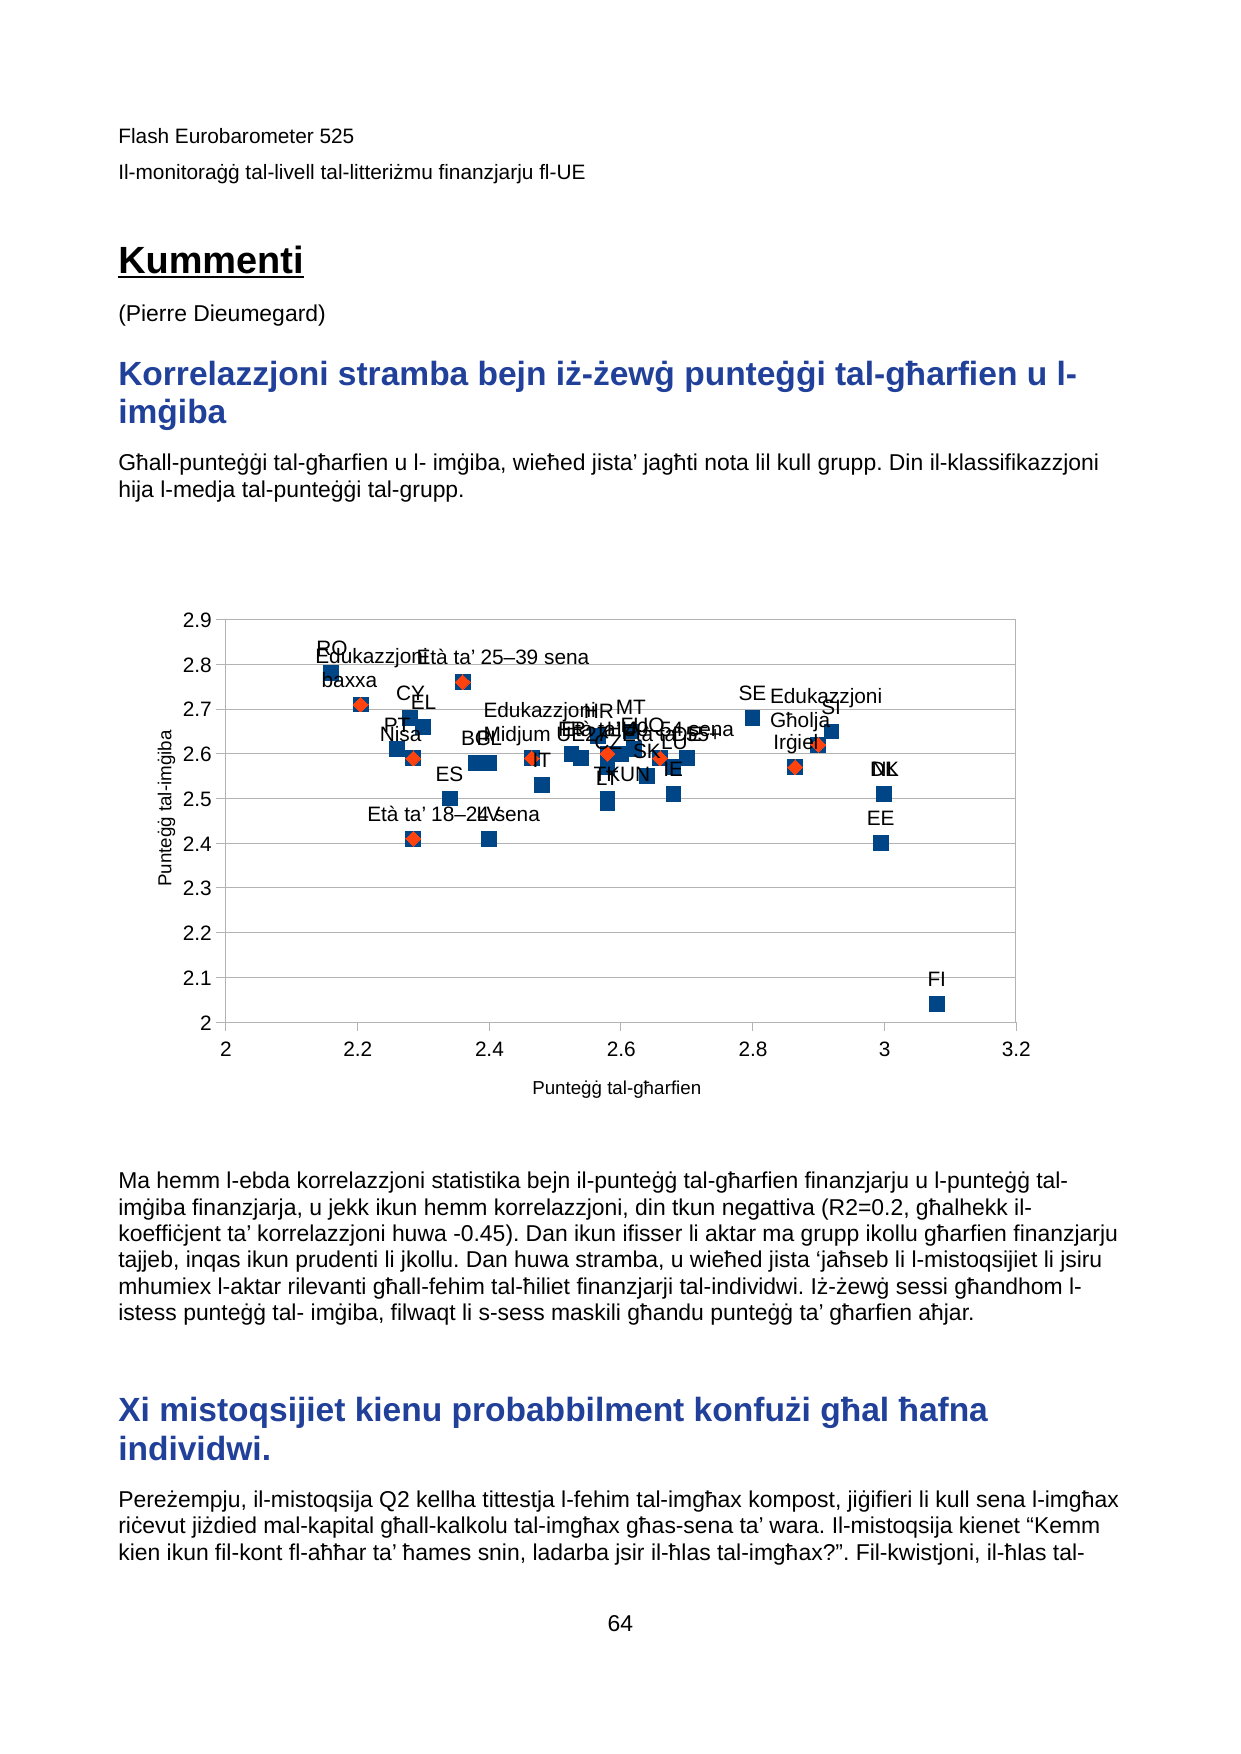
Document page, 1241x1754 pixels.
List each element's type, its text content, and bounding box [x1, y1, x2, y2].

subtitle Korrelazzjoni stramba bejn iż-żewġ punteġġi tal-għarfien u l-imġiba [118, 353, 1122, 431]
text (Pierre Dieumegard) [118, 300, 1122, 327]
text Pereżempju, il-mistoqsija Q2 kellha tittestja l-fehim tal-imgħax kompost, jiġifieri li kull sena l-imgħax riċevut jiżdied mal-kapital għall-kalkolu tal-imgħax għas-sena ta’ wara. Il-mistoqsija kienet “Kemm kien ikun fil-kont fl-aħħar ta’ ħames snin, ladarba jsir il-ħlas tal-imgħax?”. Fil-kwistjoni, il-ħlas tal- [118, 1486, 1122, 1565]
subtitle Xi mistoqsijiet kienu probabbilment konfużi għal ħafna individwi. [118, 1390, 1122, 1468]
text Ma hemm l-ebda korrelazzjoni statistika bejn il-punteġġ tal-għarfien finanzjarju u l-punteġġ tal- imġiba finanzjarja, u jekk ikun hemm korrelazzjoni, din tkun negattiva (R2=0.2, għalhekk il-koeffiċjent ta’ korrelazzjoni huwa -0.45). Dan ikun ifisser li aktar ma grupp ikollu għarfien finanzjarju tajjeb, inqas ikun prudenti li jkollu. Dan huwa stramba, u wieħed jista ‘jaħseb li l-mistoqsijiet li jsiru mhumiex l-aktar rilevanti għall-fehim tal-ħiliet finanzjarji tal-individwi. Iż-żewġ sessi għandhom l-istess punteġġ tal- imġiba, filwaqt li s-sess maskili għandu punteġġ ta’ għarfien aħjar. [118, 1167, 1122, 1325]
subtitle Kummenti [118, 238, 1122, 282]
text Għall-punteġġi tal-għarfien u l- imġiba, wieħed jista’ jagħti nota lil kull grupp. Din il-klassifikazzjoni hija l-medja tal-punteġġi tal-grupp. [118, 449, 1122, 502]
